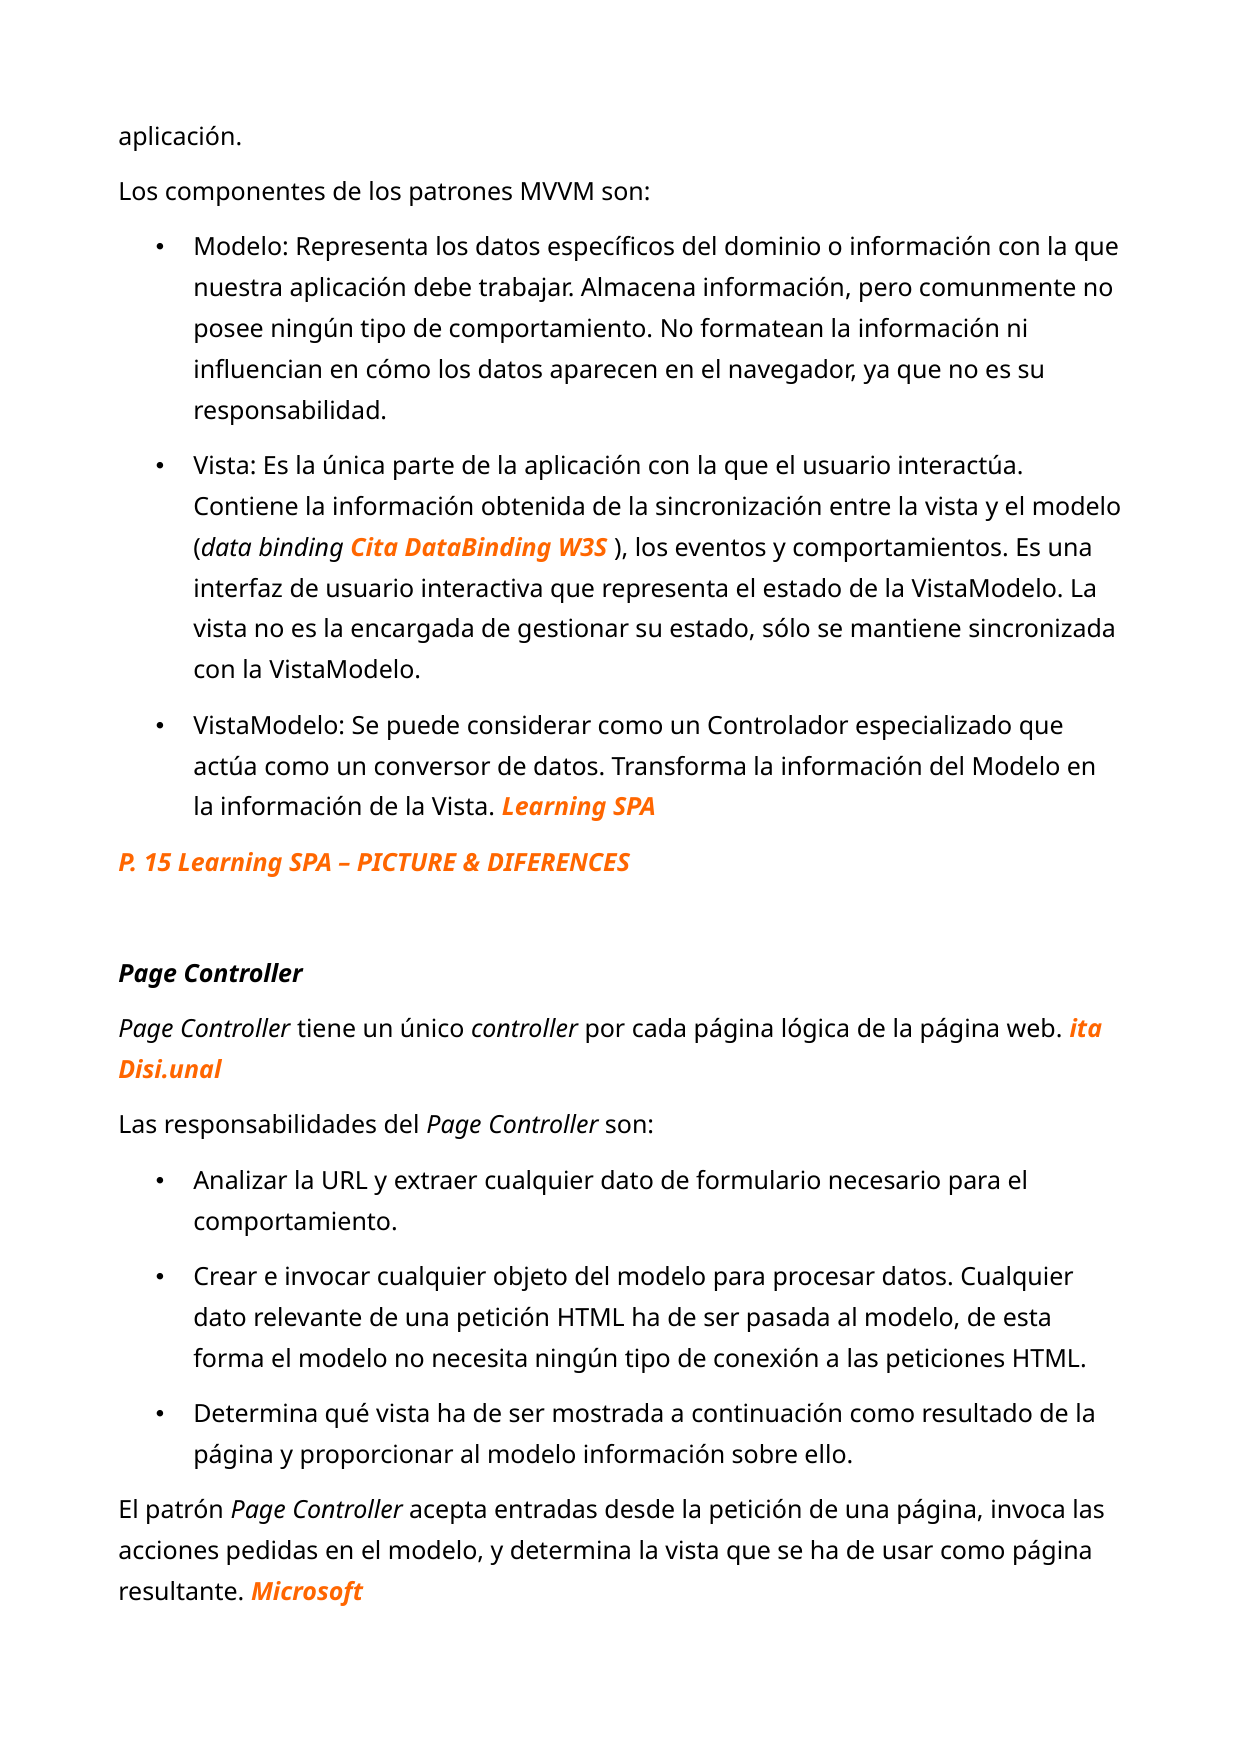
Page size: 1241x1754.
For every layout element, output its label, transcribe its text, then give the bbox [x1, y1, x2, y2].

text Page Controller [118, 955, 1122, 989]
list Analizar la URL y extraer cualquier dato de formulario necesario para el comportamiento. [156, 1162, 1122, 1237]
list Vista: Es la única parte de la aplicación con la que el usuario interactúa. Contiene la información obtenida de la sincronización entre la vista y el modelo (data binding Cita DataBinding W3S ), los eventos y comportamientos. Es una interfaz de usuario interactiva que representa el estado de la VistaModelo. La vista no es la encargada de gestionar su estado, sólo se mantiene sincronizada con la VistaModelo. [156, 448, 1122, 686]
text aplicación. [118, 118, 1122, 152]
text Los componentes de los patrones MVVM son: [118, 173, 1122, 208]
text P. 15 Learning SPA – PICTURE & DIFERENCES [118, 844, 1122, 878]
list VistaModelo: Se puede considerar como un Controlador especializado que actúa como un conversor de datos. Transforma la información del Modelo en la información de la Vista. Learning SPA [156, 707, 1122, 823]
list Determina qué vista ha de ser mostrada a continuación como resultado de la página y proporcionar al modelo información sobre ello. [156, 1396, 1122, 1471]
list Modelo: Representa los datos específicos del dominio o información con la que nuestra aplicación debe trabajar. Almacena información, pero comunmente no posee ningún tipo de comportamiento. No formatean la información ni influencian en cómo los datos aparecen en el navegador, ya que no es su responsabilidad. [156, 229, 1122, 426]
list Crear e invocar cualquier objeto del modelo para procesar datos. Cualquier dato relevante de una petición HTML ha de ser pasada al modelo, de esta forma el modelo no necesita ningún tipo de conexión a las peticiones HTML. [156, 1258, 1122, 1374]
text El patrón Page Controller acepta entradas desde la petición de una página, invoca las acciones pedidas en el modelo, y determina la vista que se ha de usar como página resultante. Microsoft [118, 1492, 1122, 1608]
text Las responsabilidades del Page Controller son: [118, 1107, 1122, 1141]
text Page Controller tiene un único controller por cada página lógica de la página web. ita Disi.unal [118, 1011, 1122, 1086]
